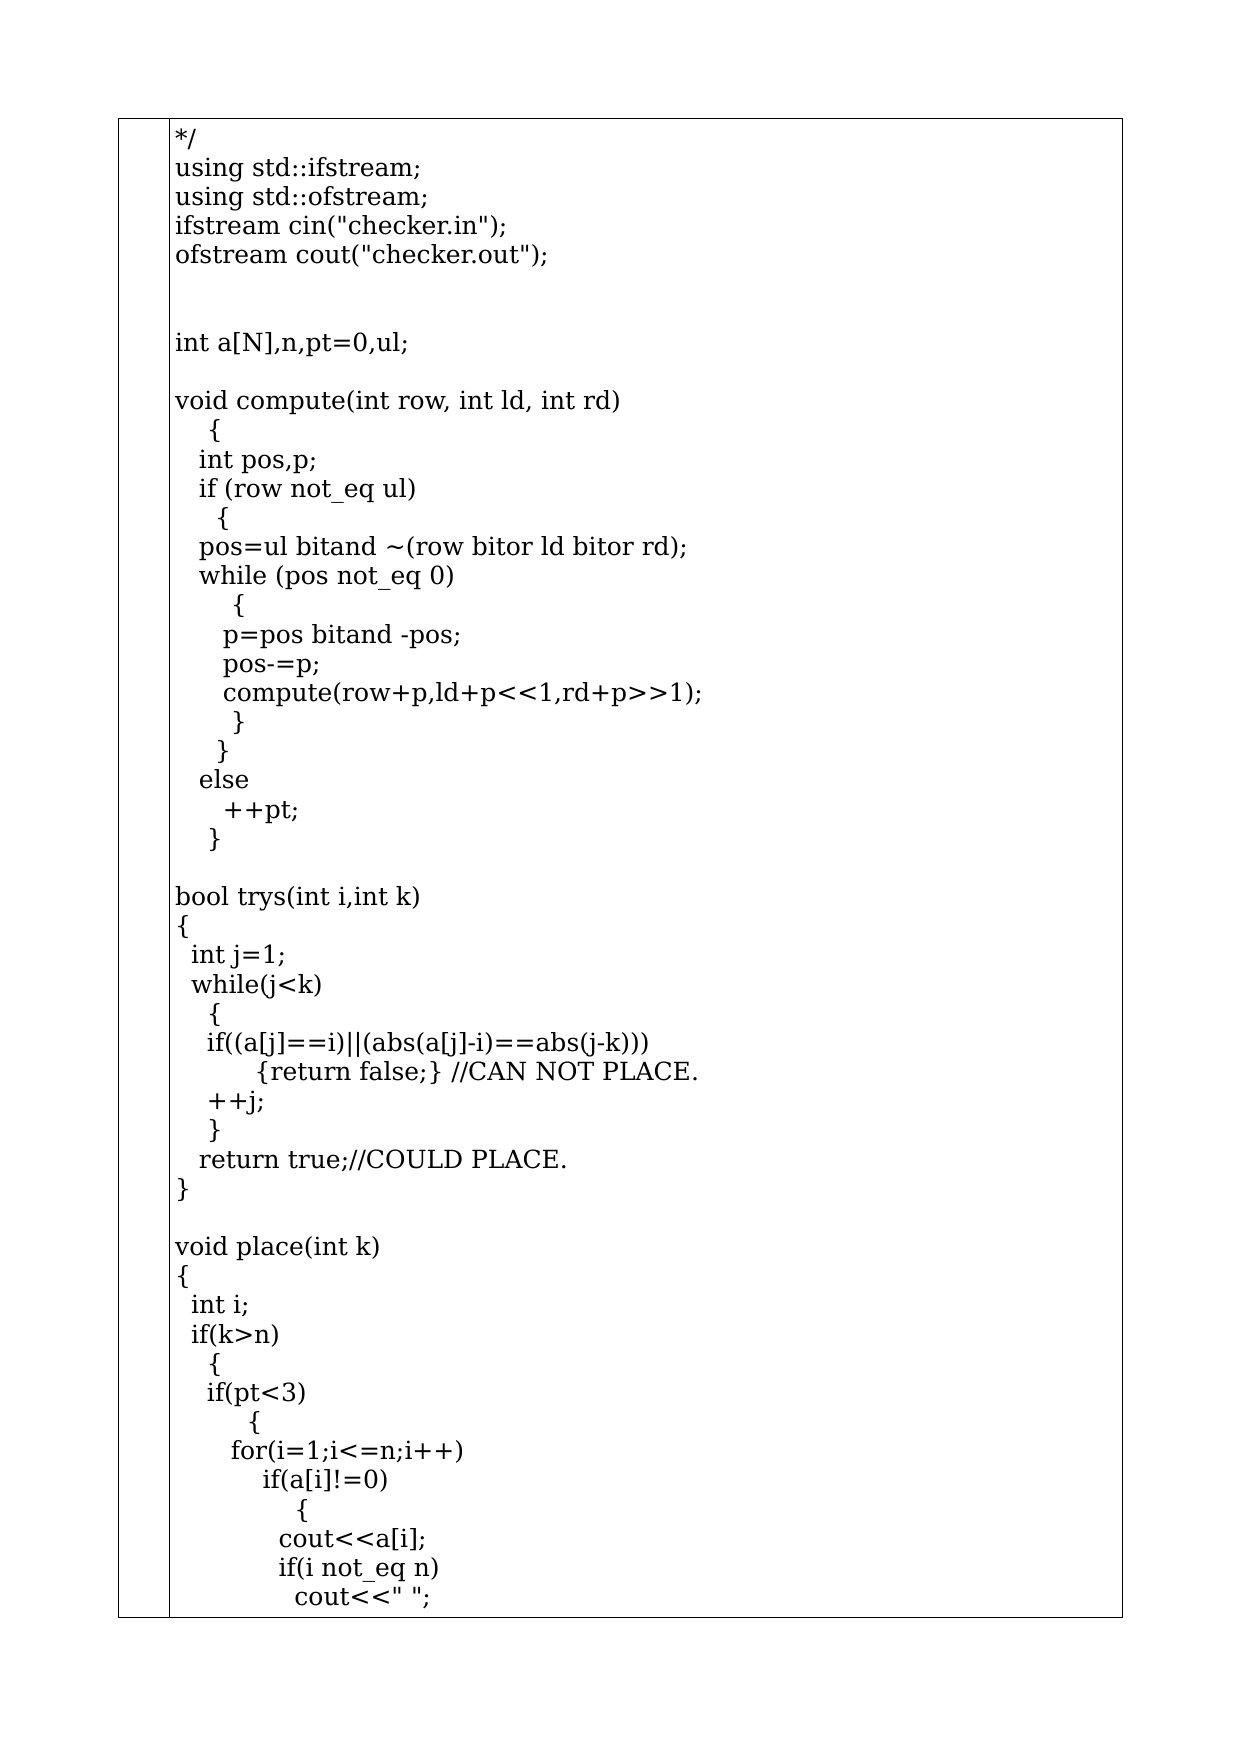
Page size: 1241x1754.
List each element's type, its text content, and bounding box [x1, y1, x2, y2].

table_header */ using std::ifstream; using std::ofstream; ifstream cin("checker.in"); ofstream cout("checker.out"); int a[N],n,pt=0,ul; void compute(int row, int ld, int rd) { int pos,p; if (row not_eq ul) { pos=ul bitand ~(row bitor ld bitor rd); while (pos not_eq 0) { p=pos bitand -pos; pos-=p; compute(row+p,ld+p<<1,rd+p>>1); } } else ++pt; } bool trys(int i,int k) { int j=1; while(j<k) { if((a[j]==i)||(abs(a[j]-i)==abs(j-k))) {return false;} //CAN NOT PLACE. ++j; } return true;//COULD PLACE. } void place(int k) { int i; if(k>n) { if(pt<3) { for(i=1;i<=n;i++) if(a[i]!=0) { cout<<a[i]; if(i not_eq n) cout<<" "; [170, 119, 1122, 1617]
table_header [119, 119, 169, 1617]
